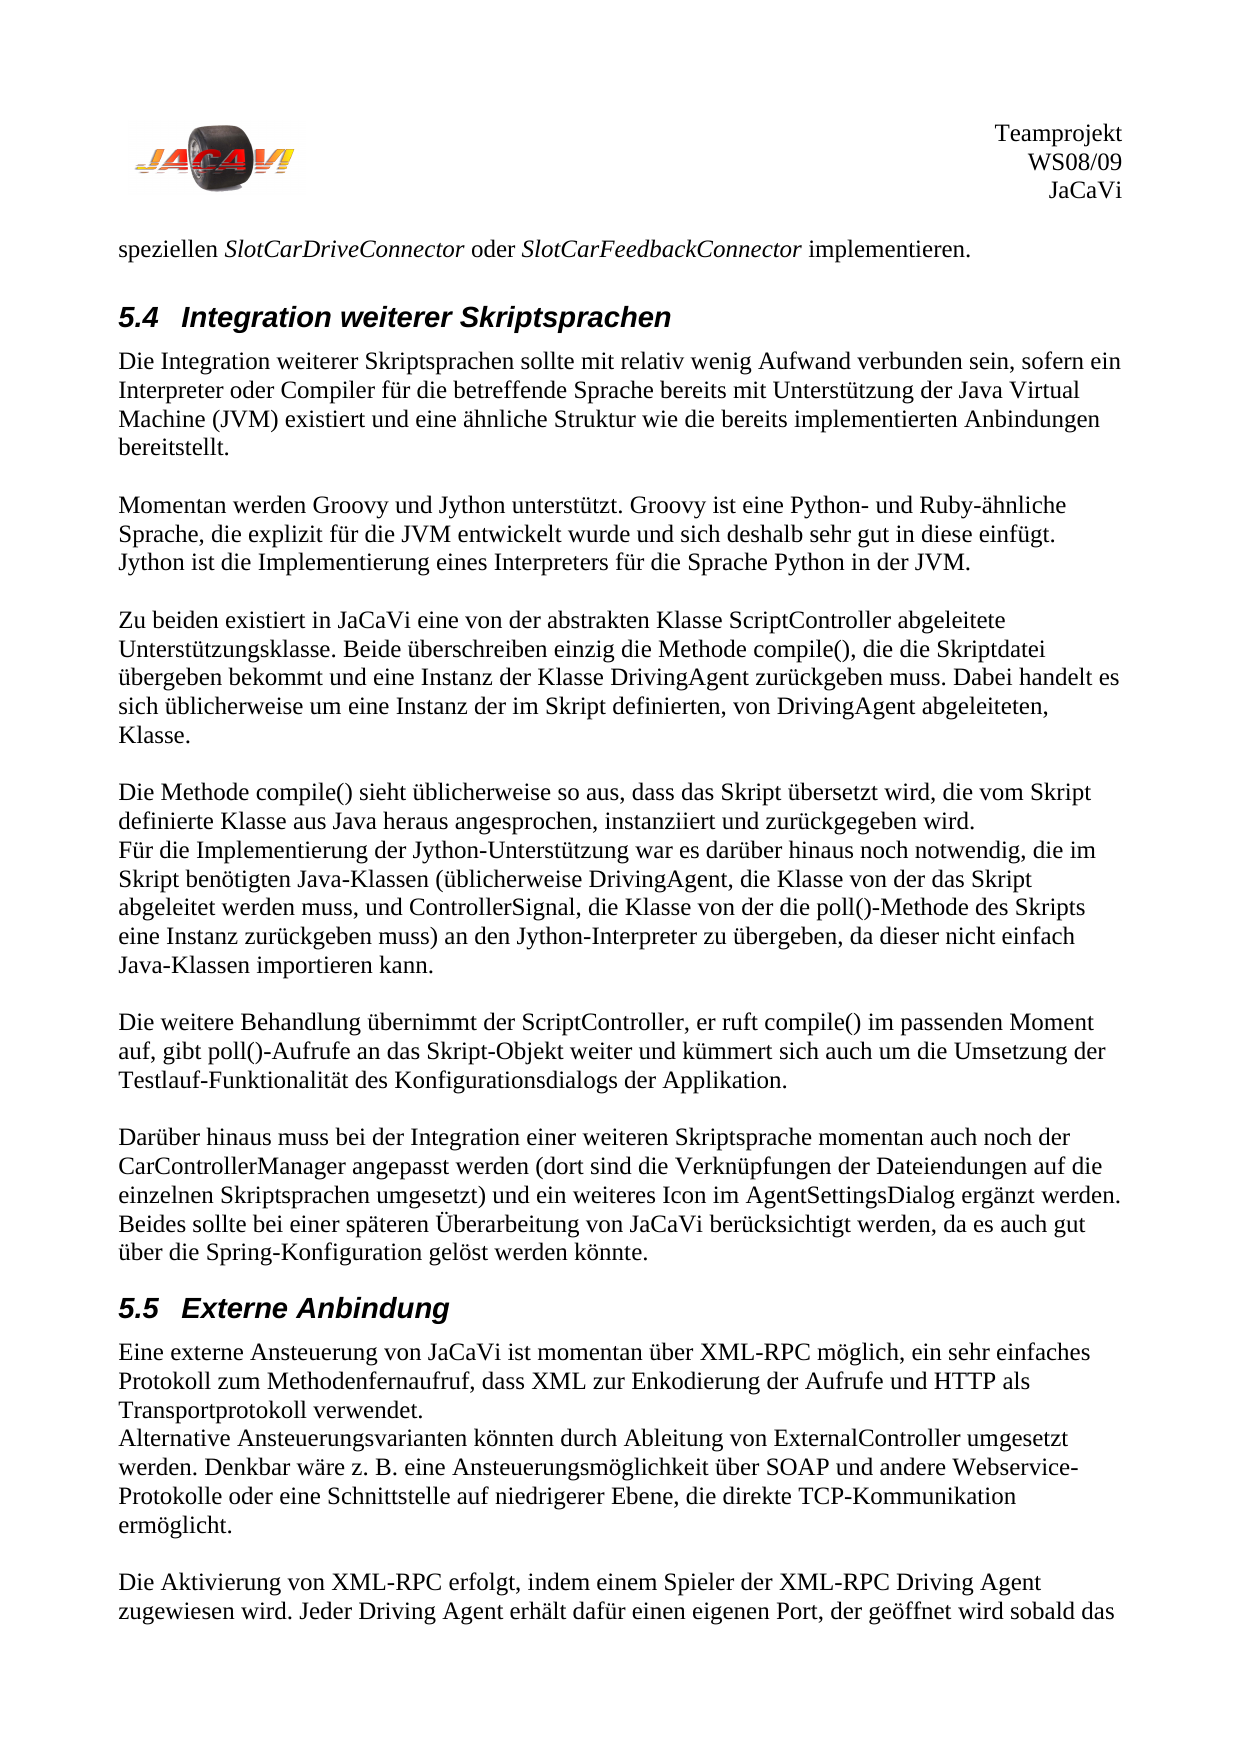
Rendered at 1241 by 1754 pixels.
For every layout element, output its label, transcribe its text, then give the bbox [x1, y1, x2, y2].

text Zu beiden existiert in JaCaVi eine von der abstrakten Klasse ScriptController abgeleitete Unterstützungsklasse. Beide überschreiben einzig die Methode compile(), die die Skriptdatei übergeben bekommt und eine Instanz der Klasse DrivingAgent zurückgeben muss. Dabei handelt es sich üblicherweise um eine Instanz der im Skript definierten, von DrivingAgent abgeleiteten, Klasse. [118, 605, 1122, 749]
text Die Methode compile() sieht üblicherweise so aus, dass das Skript übersetzt wird, die vom Skript definierte Klasse aus Java heraus angesprochen, instanziiert und zurückgegeben wird. [118, 777, 1122, 835]
subtitle Externe Anbindung [118, 1291, 1122, 1325]
text speziellen SlotCarDriveConnector oder SlotCarFeedbackConnector implementieren. [118, 234, 1122, 263]
text Darüber hinaus muss bei der Integration einer weiteren Skriptsprache momentan auch noch der CarControllerManager angepasst werden (dort sind die Verknüpfungen der Dateiendungen auf die einzelnen Skriptsprachen umgesetzt) und ein weiteres Icon im AgentSettingsDialog ergänzt werden. [118, 1122, 1122, 1209]
text Die weitere Behandlung übernimmt der ScriptController, er ruft compile() im passenden Moment auf, gibt poll()-Aufrufe an das Skript-Objekt weiter und kümmert sich auch um die Umsetzung der Testlauf-Funktionalität des Konfigurationsdialogs der Applikation. [118, 1007, 1122, 1094]
text Alternative Ansteuerungsvarianten könnten durch Ableitung von ExternalController umgesetzt werden. Denkbar wäre z. B. eine Ansteuerungsmöglichkeit über SOAP und andere Webservice-Protokolle oder eine Schnittstelle auf niedrigerer Ebene, die direkte TCP-Kommunikation ermöglicht. [118, 1423, 1122, 1538]
text Für die Implementierung der Jython-Unterstützung war es darüber hinaus noch notwendig, die im Skript benötigten Java-Klassen (üblicherweise DrivingAgent, die Klasse von der das Skript abgeleitet werden muss, und ControllerSignal, die Klasse von der die poll()-Methode des Skripts eine Instanz zurückgeben muss) an den Jython-Interpreter zu übergeben, da dieser nicht einfach Java-Klassen importieren kann. [118, 835, 1122, 979]
picture [128, 120, 307, 195]
text Die Integration weiterer Skriptsprachen sollte mit relativ wenig Aufwand verbunden sein, sofern ein Interpreter oder Compiler für die betreffende Sprache bereits mit Unterstützung der Java Virtual Machine (JVM) existiert und eine ähnliche Struktur wie die bereits implementierten Anbindungen bereitstellt. [118, 346, 1122, 461]
text Beides sollte bei einer späteren Überarbeitung von JaCaVi berücksichtigt werden, da es auch gut über die Spring-Konfiguration gelöst werden könnte. [118, 1209, 1122, 1266]
subtitle Integration weiterer Skriptsprachen [118, 300, 1122, 334]
text Eine externe Ansteuerung von JaCaVi ist momentan über XML-RPC möglich, ein sehr einfaches Protokoll zum Methodenfernaufruf, dass XML zur Enkodierung der Aufrufe und HTTP als Transportprotokoll verwendet. [118, 1337, 1122, 1423]
text Momentan werden Groovy und Jython unterstützt. Groovy ist eine Python- und Ruby-ähnliche Sprache, die explizit für die JVM entwickelt wurde und sich deshalb sehr gut in diese einfügt. Jython ist die Implementierung eines Interpreters für die Sprache Python in der JVM. [118, 490, 1122, 576]
text Die Aktivierung von XML-RPC erfolgt, indem einem Spieler der XML-RPC Driving Agent zugewiesen wird. Jeder Driving Agent erhält dafür einen eigenen Port, der geöffnet wird sobald das [118, 1567, 1122, 1625]
